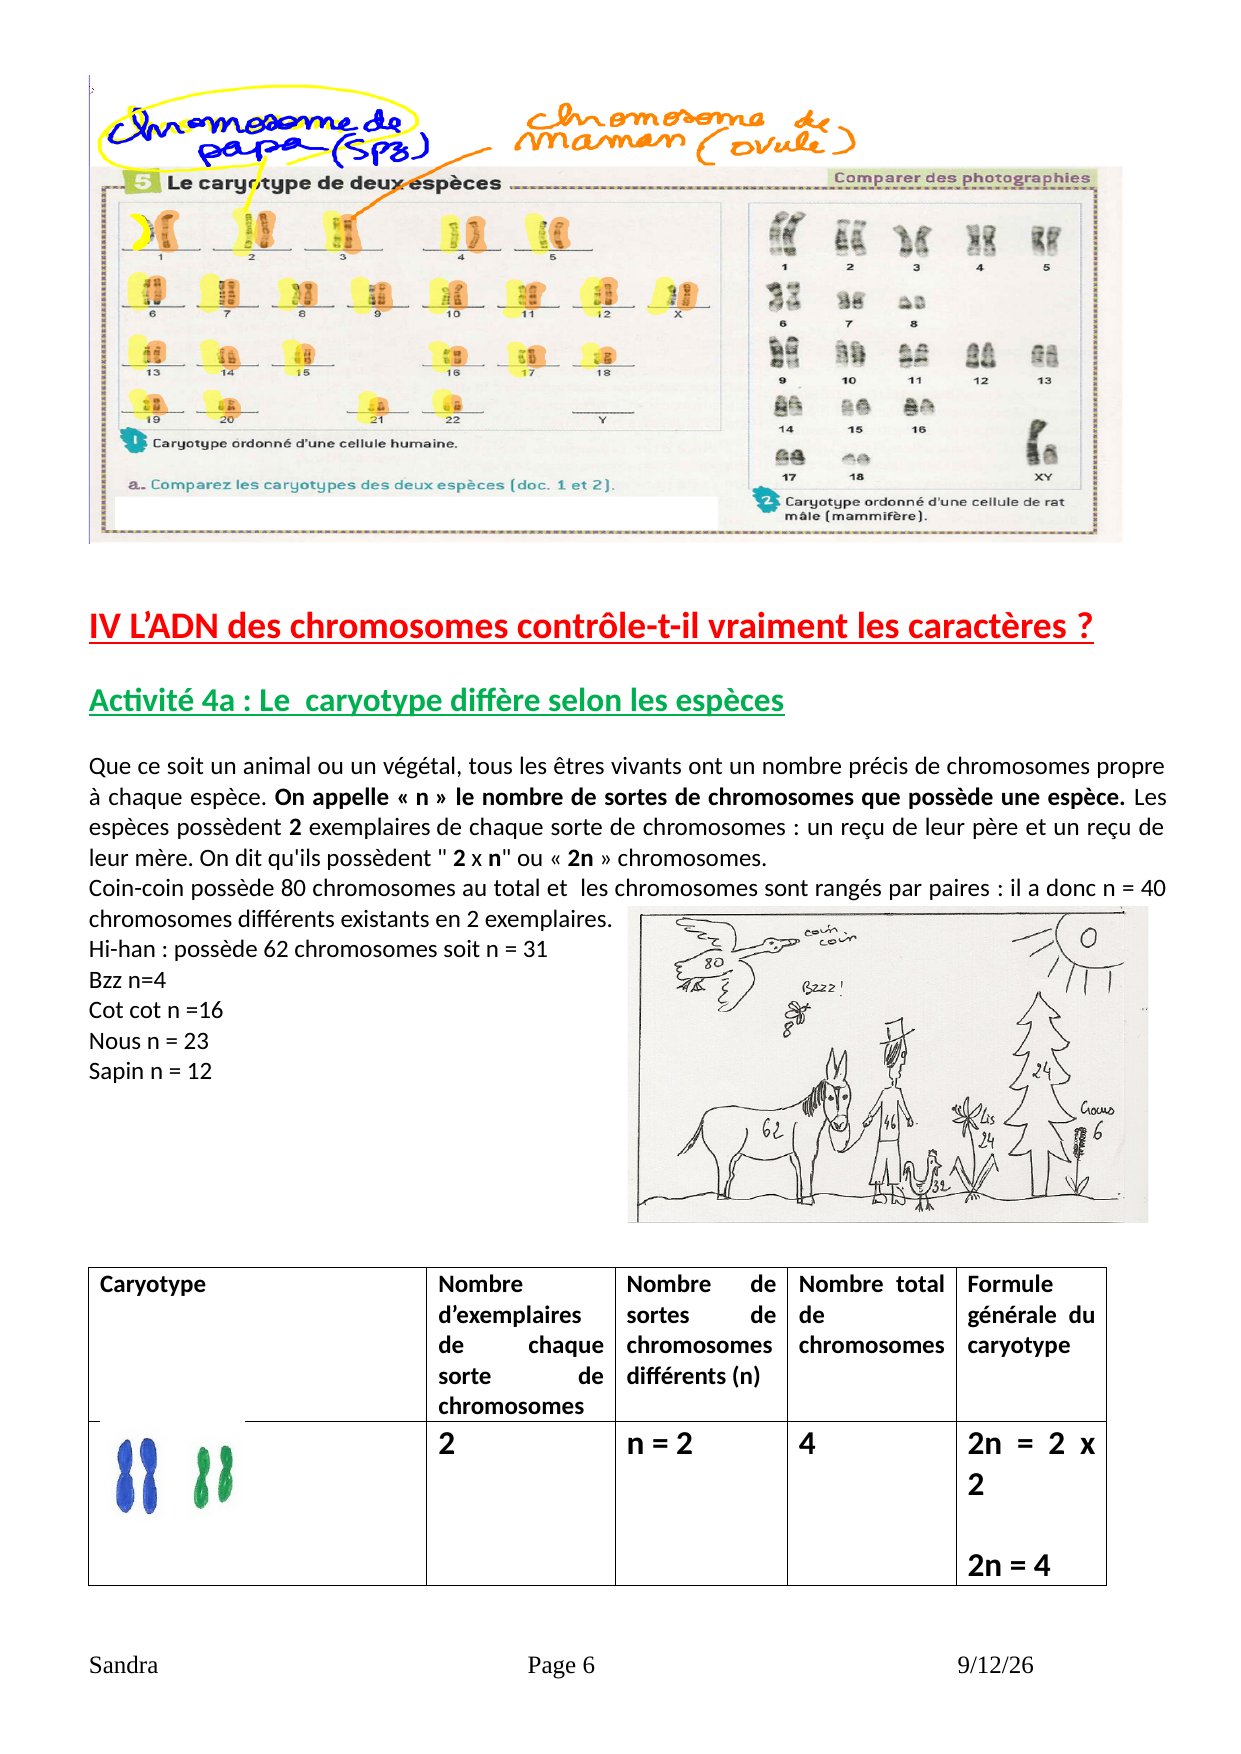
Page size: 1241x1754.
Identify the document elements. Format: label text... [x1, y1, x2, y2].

text Hi-han : possède 62 chromosomes soit n = 31 [89, 933, 627, 964]
table_cell 2 [427, 1422, 615, 1585]
table_cell 2n = 2 x 2 2n = 4 [957, 1422, 1106, 1585]
text Cot cot n =16 [89, 994, 627, 1025]
table_header Formule générale du caryotype [957, 1268, 1106, 1421]
table_cell [89, 1422, 426, 1585]
text [1149, 1055, 1167, 1086]
text IV L’ADN des chromosomes contrôle-t-il vraiment les caractères ? [89, 602, 1167, 648]
table_cell n = 2 [616, 1422, 787, 1585]
text [1149, 994, 1167, 1025]
text Activité 4a : Le caryotype diffère selon les espèces [89, 679, 1167, 719]
text [1149, 964, 1167, 994]
text Nous n = 23 [89, 1025, 627, 1055]
text Sapin n = 12 [89, 1055, 627, 1086]
text [1149, 1025, 1167, 1055]
text Bzz n=4 [89, 964, 627, 994]
text Coin-coin possède 80 chromosomes au total et les chromosomes sont rangés par paires : il a donc n = 40 chromosomes différents existants en 2 exemplaires. [89, 872, 1167, 933]
text Que ce soit un animal ou un végétal, tous les êtres vivants ont un nombre précis de chromosomes propre à chaque espèce. On appelle « n » le nombre de sortes de chromosomes que possède une espèce. Les espèces possèdent 2 exemplaires de chaque sorte de chromosomes : un reçu de leur père et un reçu de leur mère. On dit qu'ils possèdent " 2 x n" ou « 2n » chromosomes. [89, 750, 1167, 872]
table_cell 4 [788, 1422, 956, 1585]
table_header Nombre d’exemplaires de chaque sorte de chromosomes [427, 1268, 615, 1421]
table_header Caryotype [89, 1268, 426, 1421]
table_header Nombre de sortes de chromosomes différents (n) [616, 1268, 787, 1421]
table_header Nombre total de chromosomes [788, 1268, 956, 1421]
